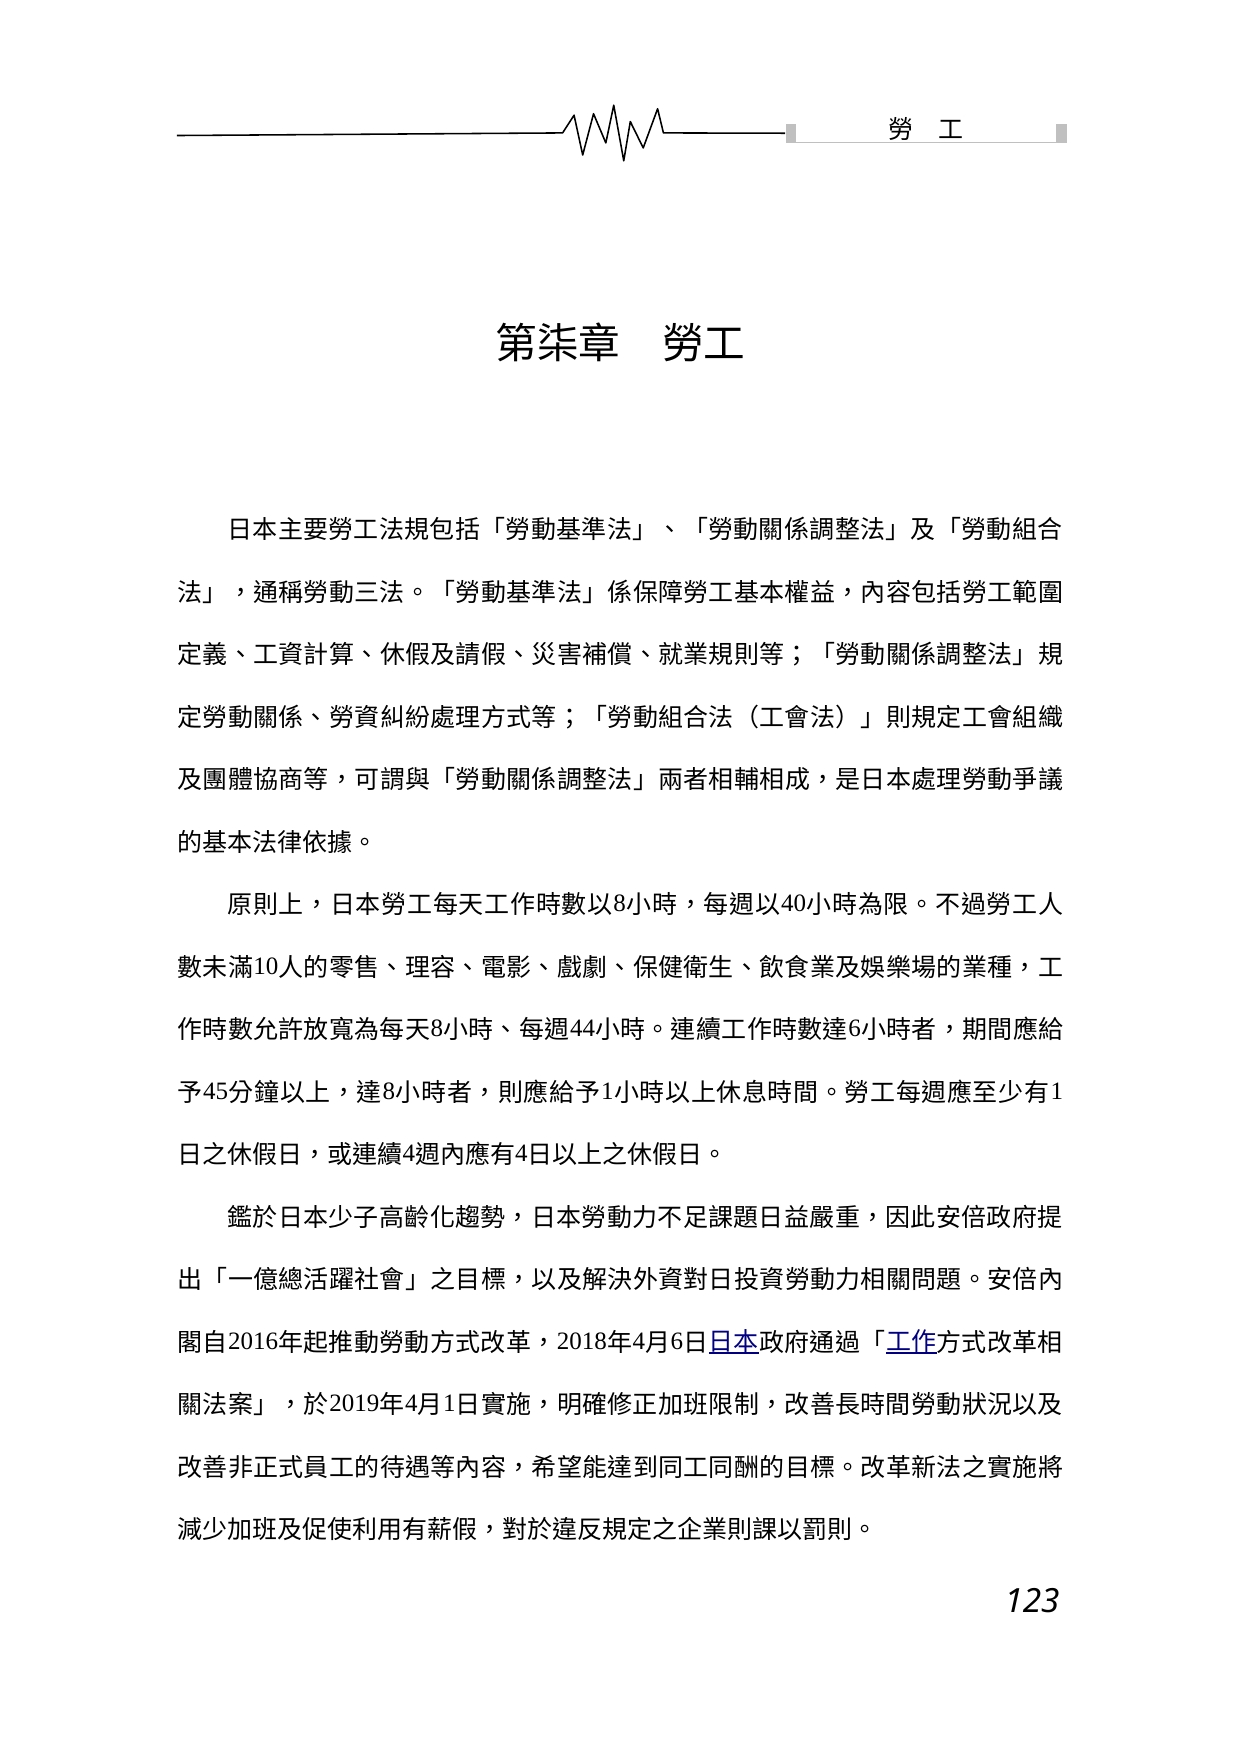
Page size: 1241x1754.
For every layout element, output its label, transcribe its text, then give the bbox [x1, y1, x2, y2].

text 日本主要勞工法規包括「勞動基準法」、「勞動關係調整法」及「勞動組合法」，通稱勞動三法。「勞動基準法」係保障勞工基本權益，內容包括勞工範圍定義、工資計算、休假及請假、災害補償、就業規則等；「勞動關係調整法」規定勞動關係、勞資糾紛處理方式等；「勞動組合法（工會法）」則規定工會組織及團體協商等，可謂與「勞動關係調整法」兩者相輔相成，是日本處理勞動爭議的基本法律依據。 [177, 486, 1063, 861]
text 鑑於日本少子高齡化趨勢，日本勞動力不足課題日益嚴重，因此安倍政府提出「一億總活躍社會」之目標，以及解決外資對日投資勞動力相關問題。安倍內閣自2016年起推動勞動方式改革，2018年4月6日日本政府通過「工作方式改革相關法案」，於2019年4月1日實施，明確修正加班限制，改善長時間勞動狀況以及改善非正式員工的待遇等內容，希望能達到同工同酬的目標。改革新法之實施將減少加班及促使利用有薪假，對於違反規定之企業則課以罰則。 [177, 1174, 1063, 1549]
text 原則上，日本勞工每天工作時數以8小時，每週以40小時為限。不過勞工人數未滿10人的零售、理容、電影、戲劇、保健衛生、飲食業及娛樂場的業種，工作時數允許放寬為每天8小時、每週44小時。連續工作時數達6小時者，期間應給予45分鐘以上，達8小時者，則應給予1小時以上休息時間。勞工每週應至少有1日之休假日，或連續4週內應有4日以上之休假日。 [177, 861, 1063, 1174]
text 第柒章 勞工 [177, 299, 1063, 361]
